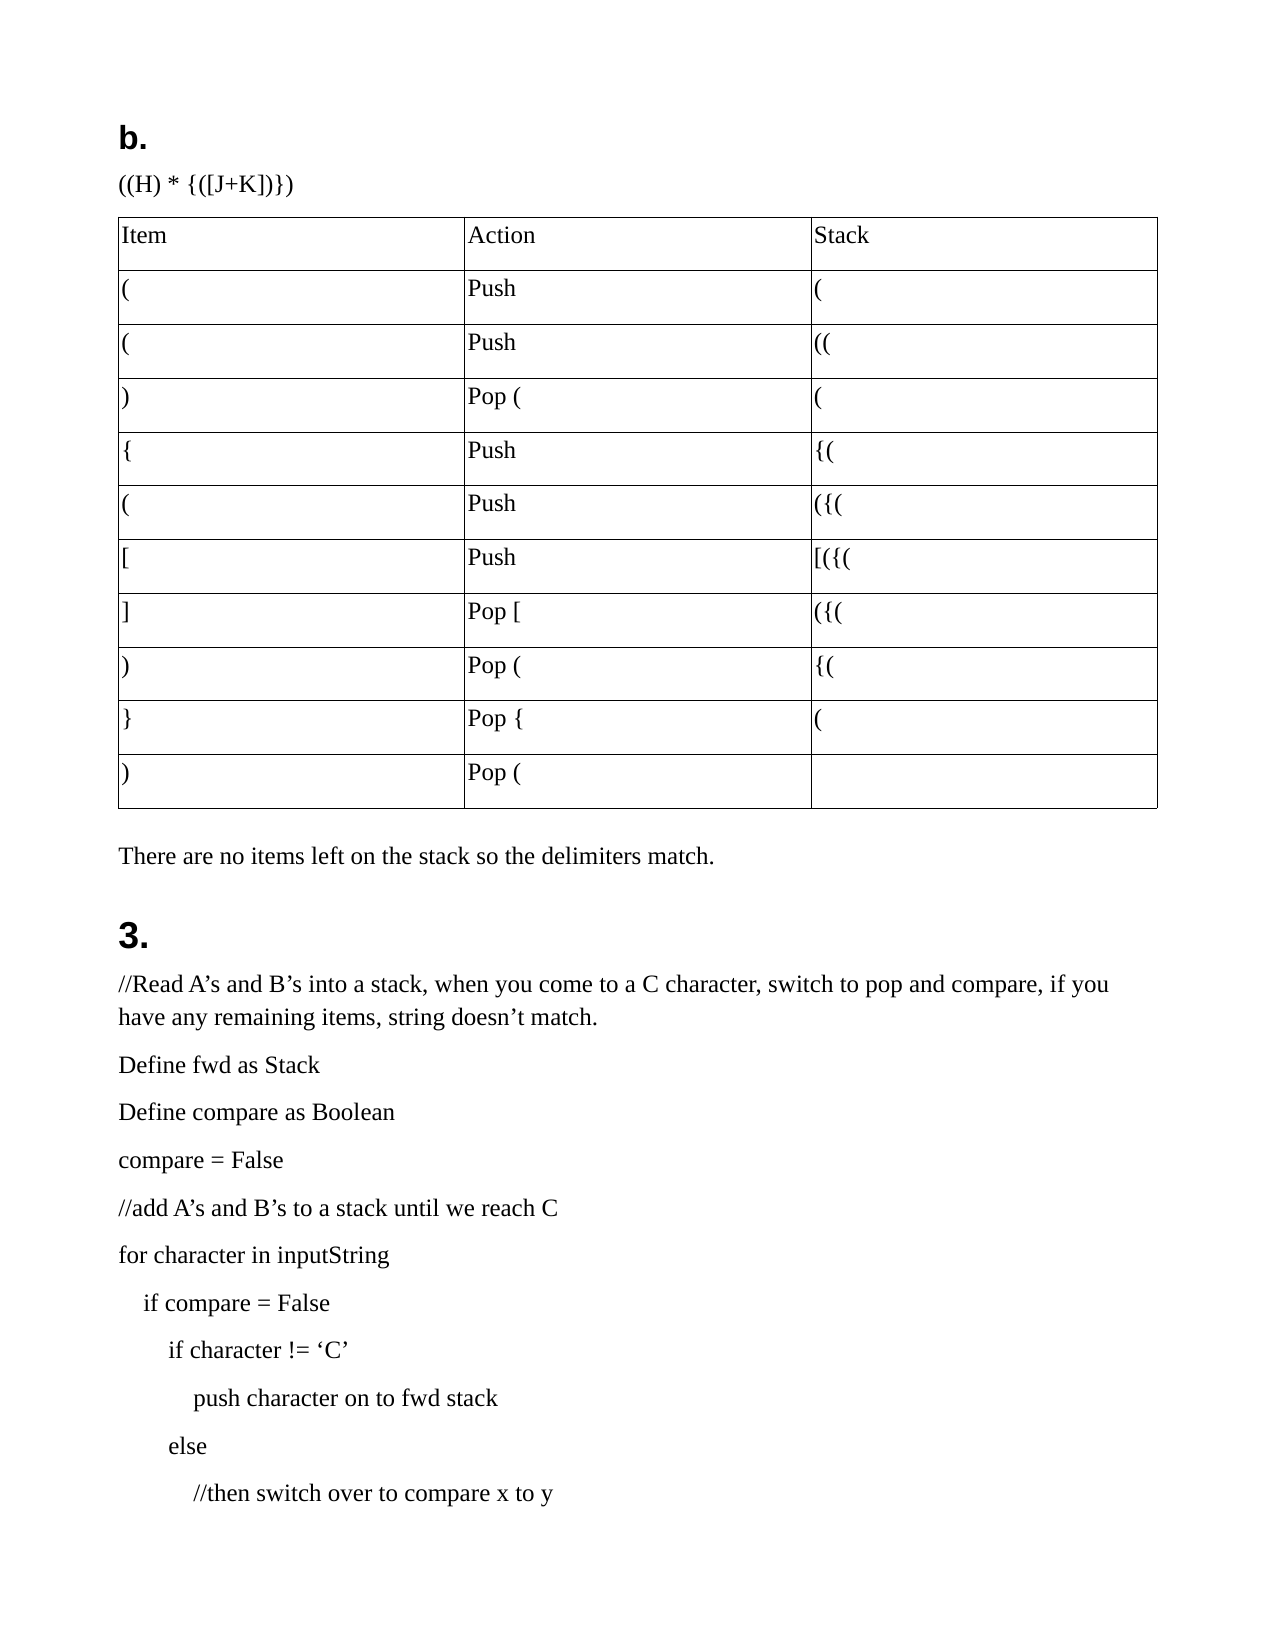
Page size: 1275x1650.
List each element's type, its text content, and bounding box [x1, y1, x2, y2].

text Define fwd as Stack [118, 1050, 1157, 1079]
table_cell Push [465, 433, 811, 485]
table_cell ( [812, 271, 1157, 324]
text compare = False [118, 1145, 1157, 1174]
table_cell ({( [812, 594, 1157, 647]
table_cell ) [119, 648, 464, 700]
table_cell [812, 755, 1157, 808]
subtitle 3. [118, 914, 1157, 957]
table_cell Pop { [465, 701, 811, 754]
text if compare = False [118, 1288, 1157, 1317]
text ((H) * {([J+K])}) [118, 169, 1157, 198]
table_cell ( [812, 701, 1157, 754]
text if character != ‘C’ [118, 1336, 1157, 1364]
table_cell ( [812, 379, 1157, 432]
table_cell Push [465, 271, 811, 324]
table_cell Push [465, 486, 811, 539]
text //then switch over to compare x to y [118, 1478, 1157, 1507]
table_cell Push [465, 325, 811, 378]
table_cell (( [812, 325, 1157, 378]
table_cell {( [812, 433, 1157, 485]
table_cell Pop [ [465, 594, 811, 647]
text for character in inputString [118, 1240, 1157, 1269]
table_cell Pop ( [465, 379, 811, 432]
table_cell ) [119, 755, 464, 808]
table_cell {( [812, 648, 1157, 700]
table_cell ( [119, 271, 464, 324]
table_cell Push [465, 540, 811, 593]
table_cell ({( [812, 486, 1157, 539]
text There are no items left on the stack so the delimiters match. [118, 809, 1157, 870]
table_cell [({( [812, 540, 1157, 593]
table_cell ] [119, 594, 464, 647]
text Define compare as Boolean [118, 1097, 1157, 1126]
table_cell ) [119, 379, 464, 432]
text push character on to fwd stack [118, 1383, 1157, 1412]
table_cell ( [119, 325, 464, 378]
text //Read A’s and B’s into a stack, when you come to a C character, switch to pop and compare, if you have any remaining items, string doesn’t match. [118, 969, 1157, 1031]
text else [118, 1431, 1157, 1459]
table_header Item [119, 218, 464, 270]
text //add A’s and B’s to a stack until we reach C [118, 1193, 1157, 1221]
table_cell [ [119, 540, 464, 593]
table_cell Pop ( [465, 755, 811, 808]
table_cell ( [119, 486, 464, 539]
table_cell } [119, 701, 464, 754]
table_header Action [465, 218, 811, 270]
table_cell { [119, 433, 464, 485]
table_cell Pop ( [465, 648, 811, 700]
table_header Stack [812, 218, 1157, 270]
subtitle b. [118, 118, 1157, 157]
